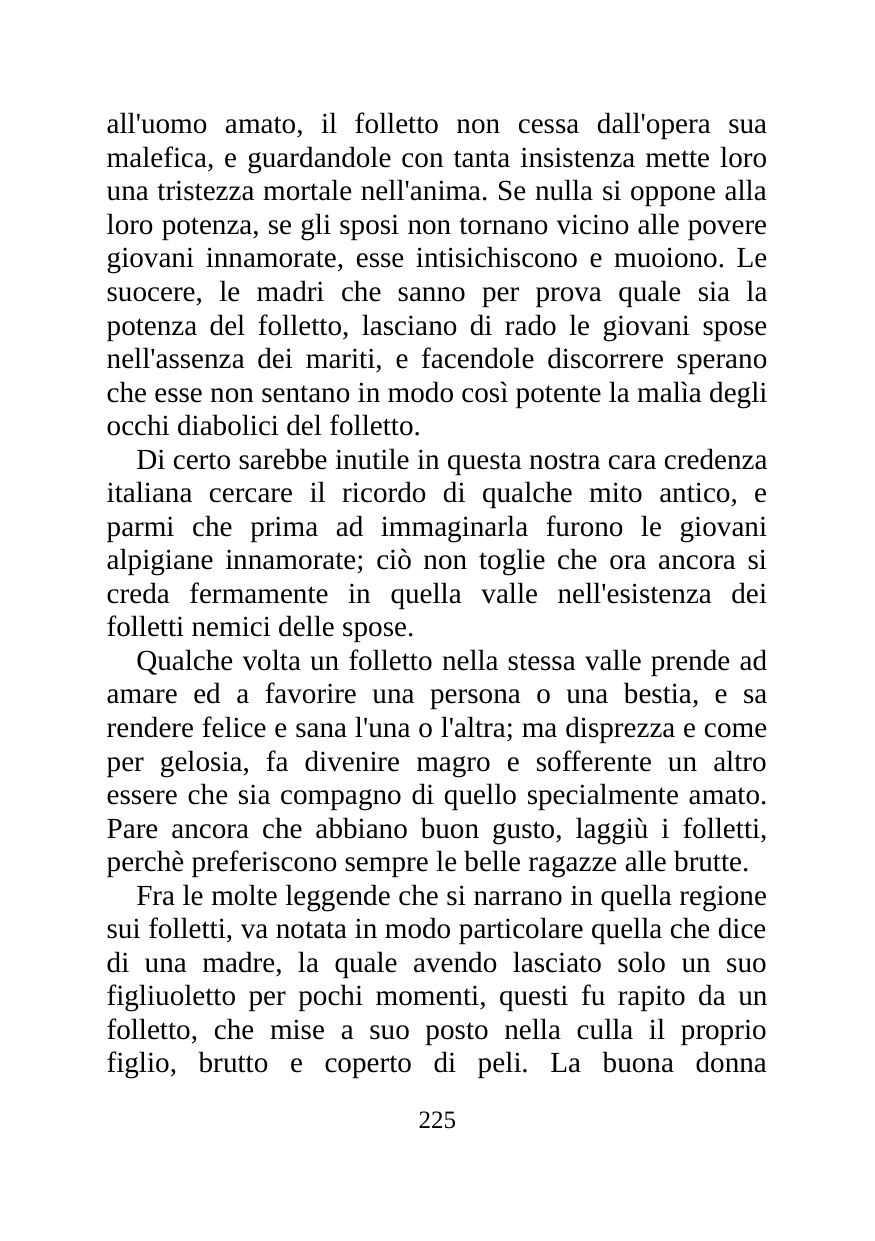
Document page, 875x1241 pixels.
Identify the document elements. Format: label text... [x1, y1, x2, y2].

text Di certo sarebbe inutile in questa nostra cara credenza italiana cercare il ricordo di qualche mito antico, e parmi che prima ad immaginarla furono le giovani alpigiane innamorate; ciò non toglie che ora ancora si creda fermamente in quella valle nell'esistenza dei folletti nemici delle spose. [106, 442, 768, 643]
text Fra le molte leggende che si narrano in quella regione sui folletti, va notata in modo particolare quella che dice di una madre, la quale avendo lasciato solo un suo figliuoletto per pochi momenti, questi fu rapito da un folletto, che mise a suo posto nella culla il proprio figlio, brutto e coperto di peli. La buona donna [106, 878, 768, 1079]
text Qualche volta un folletto nella stessa valle prende ad amare ed a favorire una persona o una bestia, e sa rendere felice e sana l'una o l'altra; ma disprezza e come per gelosia, fa divenire magro e sofferente un altro essere che sia compagno di quello specialmente amato. Pare ancora che abbiano buon gusto, laggiù i folletti, perchè preferiscono sempre le belle ragazze alle brutte. [106, 643, 768, 878]
text all'uomo amato, il folletto non cessa dall'opera sua malefica, e guardandole con tanta insistenza mette loro una tristezza mortale nell'anima. Se nulla si oppone alla loro potenza, se gli sposi non tornano vicino alle povere giovani innamorate, esse intisichiscono e muoiono. Le suocere, le madri che sanno per prova quale sia la potenza del folletto, lasciano di rado le giovani spose nell'assenza dei mariti, e facendole discorrere sperano che esse non sentano in modo così potente la malìa degli occhi diabolici del folletto. [106, 106, 768, 442]
